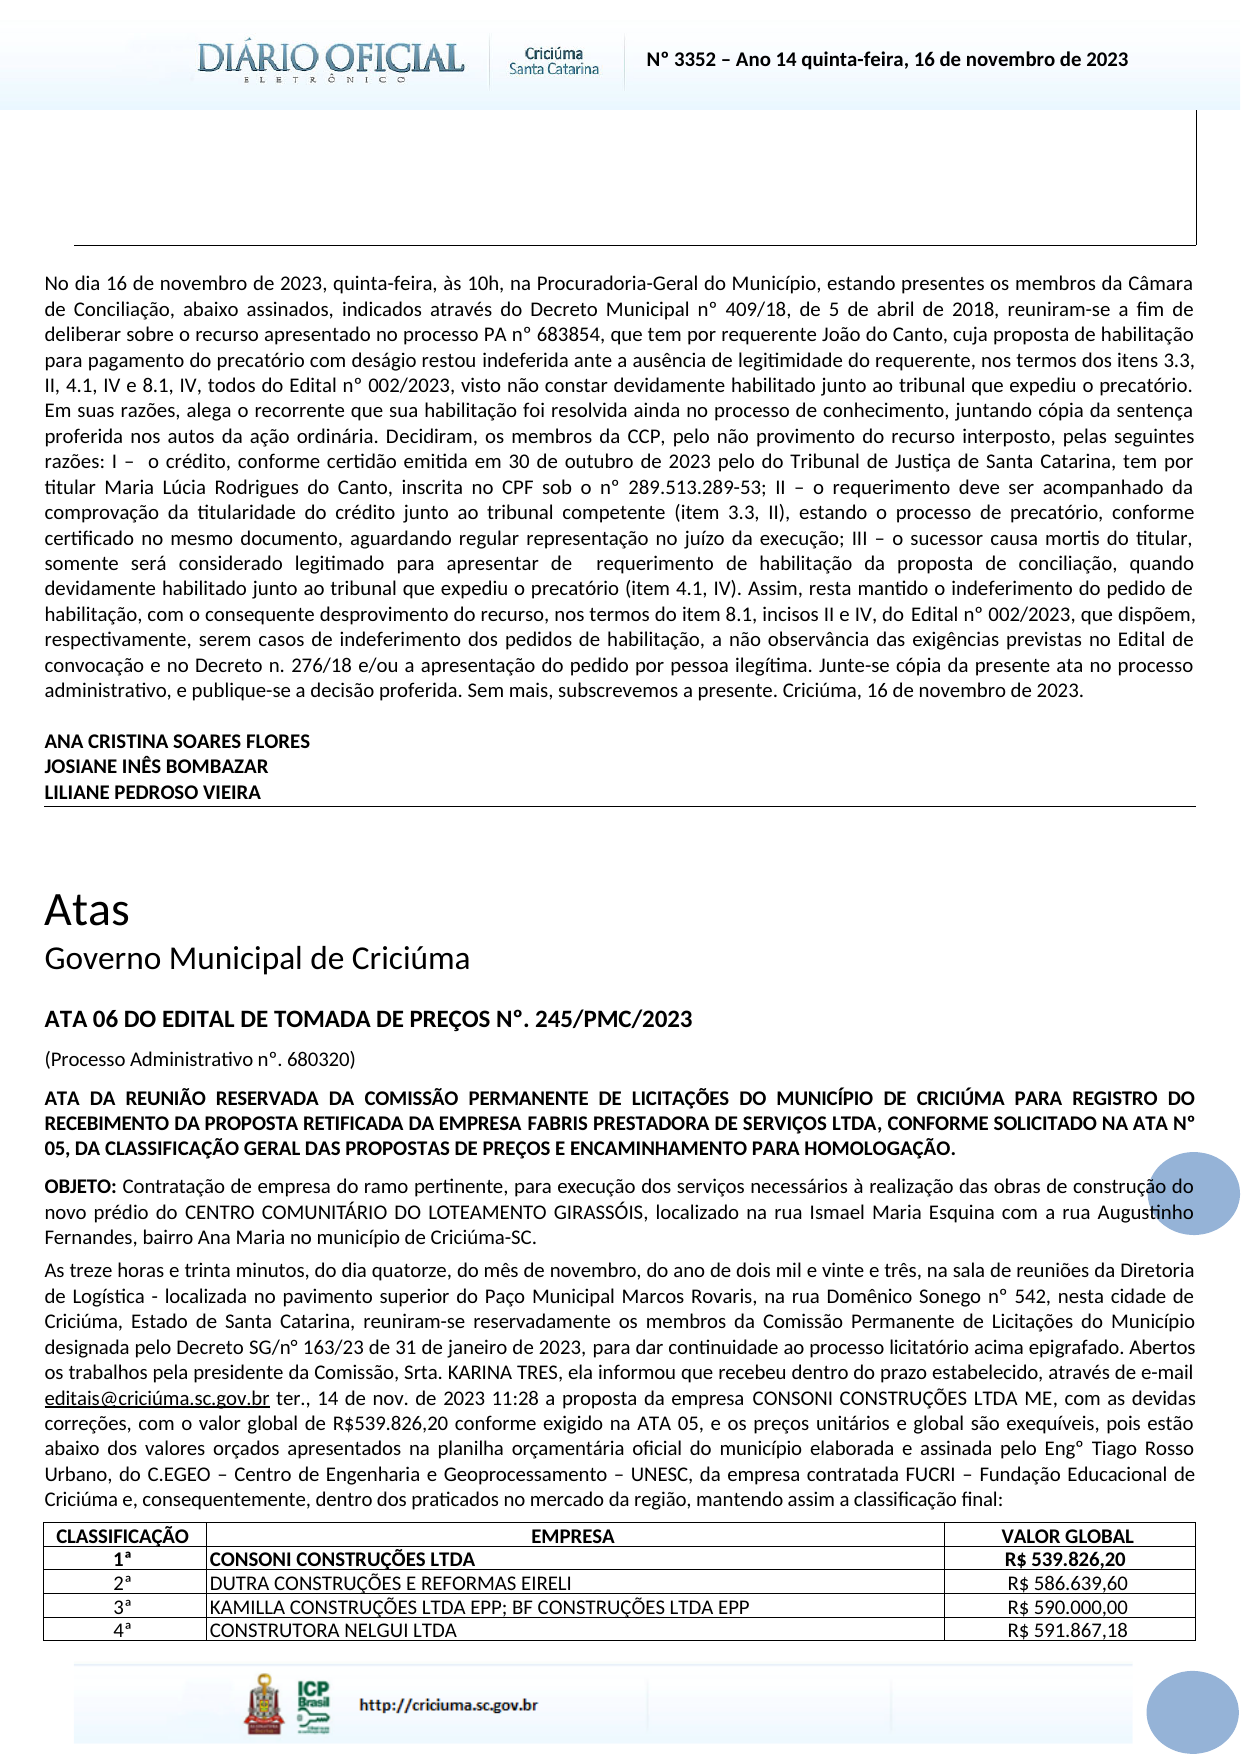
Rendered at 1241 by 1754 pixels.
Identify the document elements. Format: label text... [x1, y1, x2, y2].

text ATA DA REUNIÃO RESERVADA DA COMISSÃO PERMANENTE DE LICITAÇÕES DO MUNICÍPIO DE CRICIÚMA PARA REGISTRO DO RECEBIMENTO DA PROPOSTA RETIFICADA DA EMPRESA FABRIS PRESTADORA DE SERVIÇOS LTDA, CONFORME SOLICITADO NA ATA Nº 05, DA CLASSIFICAÇÃO GERAL DAS PROPOSTAS DE PREÇOS E ENCAMINHAMENTO PARA HOMOLOGAÇÃO. [44, 1085, 1196, 1161]
table_cell 4ª [44, 1618, 206, 1640]
text Atas [44, 879, 1196, 937]
table_cell CONSTRUTORA NELGUI LTDA [207, 1618, 944, 1640]
text ANA CRISTINA SOARES FLORES [44, 728, 1196, 753]
table_header EMPRESA [207, 1523, 944, 1546]
table_cell KAMILLA CONSTRUÇÕES LTDA EPP; BF CONSTRUÇÕES LTDA EPP [207, 1594, 944, 1617]
table_cell R$ 590.000,00 [945, 1594, 1195, 1617]
table_cell CONSONI CONSTRUÇÕES LTDA [207, 1547, 944, 1569]
text Governo Municipal de Criciúma [44, 937, 1196, 978]
table_header CLASSIFICAÇÃO [44, 1523, 206, 1546]
text ATA 06 DO EDITAL DE TOMADA DE PREÇOS Nº. 245/PMC/2023 [44, 1003, 1196, 1034]
text JOSIANE INÊS BOMBAZAR [44, 753, 1196, 779]
table_cell DUTRA CONSTRUÇÕES E REFORMAS EIRELI [207, 1570, 944, 1593]
table_cell 1ª [44, 1547, 206, 1569]
table_header VALOR GLOBAL [945, 1523, 1195, 1546]
table_cell 2ª [44, 1570, 206, 1593]
table_cell R$ 591.867,18 [945, 1618, 1195, 1640]
table_cell R$ 539.826,20 [945, 1547, 1195, 1569]
text LILIANE PEDROSO VIEIRA [44, 779, 1196, 806]
table_cell R$ 586.639,60 [945, 1570, 1195, 1593]
table_cell 3ª [44, 1594, 206, 1617]
text OBJETO: Contratação de empresa do ramo pertinente, para execução dos serviços necessários à realização das obras de construção do novo prédio do CENTRO COMUNITÁRIO DO LOTEAMENTO GIRASSÓIS, localizado na rua Ismael Maria Esquina com a rua Augustinho Fernandes, bairro Ana Maria no município de Criciúma-SC. [44, 1174, 1196, 1250]
text No dia 16 de novembro de 2023, quinta-feira, às 10h, na Procuradoria-Geral do Município, estando presentes os membros da Câmara de Conciliação, abaixo assinados, indicados através do Decreto Municipal nº 409/18, de 5 de abril de 2018, reuniram-se a fim de deliberar sobre o recurso apresentado no processo PA nº 683854, que tem por requerente João do Canto, cuja proposta de habilitação para pagamento do precatório com deságio restou indeferida ante a ausência de legitimidade do requerente, nos termos dos itens 3.3, II, 4.1, IV e 8.1, IV, todos do Edital nº 002/2023, visto não constar devidamente habilitado junto ao tribunal que expediu o precatório. Em suas razões, alega o recorrente que sua habilitação foi resolvida ainda no processo de conhecimento, juntando cópia da sentença proferida nos autos da ação ordinária. Decidiram, os membros da CCP, pelo não provimento do recurso interposto, pelas seguintes razões: I – o crédito, conforme certidão emitida em 30 de outubro de 2023 pelo do Tribunal de Justiça de Santa Catarina, tem por titular Maria Lúcia Rodrigues do Canto, inscrita no CPF sob o nº 289.513.289-53; II – o requerimento deve ser acompanhado da comprovação da titularidade do crédito junto ao tribunal competente (item 3.3, II), estando o processo de precatório, conforme certificado no mesmo documento, aguardando regular representação no juízo da execução; III – o sucessor causa mortis do titular, somente será considerado legitimado para apresentar de requerimento de habilitação da proposta de conciliação, quando devidamente habilitado junto ao tribunal que expediu o precatório (item 4.1, IV). Assim, resta mantido o indeferimento do pedido de habilitação, com o consequente desprovimento do recurso, nos termos do item 8.1, incisos II e IV, do Edital nº 002/2023, que dispõem, respectivamente, serem casos de indeferimento dos pedidos de habilitação, a não observância das exigências previstas no Edital de convocação e no Decreto n. 276/18 e/ou a apresentação do pedido por pessoa ilegítima. Junte-se cópia da presente ata no processo administrativo, e publique-se a decisão proferida. Sem mais, subscrevemos a presente. Criciúma, 16 de novembro de 2023. [44, 271, 1196, 703]
text (Processo Administrativo nº. 680320) [44, 1047, 1196, 1072]
text As treze horas e trinta minutos, do dia quatorze, do mês de novembro, do ano de dois mil e vinte e três, na sala de reuniões da Diretoria de Logística - localizada no pavimento superior do Paço Municipal Marcos Rovaris, na rua Domênico Sonego nº 542, nesta cidade de Criciúma, Estado de Santa Catarina, reuniram-se reservadamente os membros da Comissão Permanente de Licitações do Município designada pelo Decreto SG/n° 163/23 de 31 de janeiro de 2023, para dar continuidade ao processo licitatório acima epigrafado. Abertos os trabalhos pela presidente da Comissão, Srta. KARINA TRES, ela informou que recebeu dentro do prazo estabelecido, através de e-mail editais@criciúma.sc.gov.br ter., 14 de nov. de 2023 11:28 a proposta da empresa CONSONI CONSTRUÇÕES LTDA ME, com as devidas correções, com o valor global de R$539.826,20 conforme exigido na ATA 05, e os preços unitários e global são exequíveis, pois estão abaixo dos valores orçados apresentados na planilha orçamentária oficial do município elaborada e assinada pelo Engº Tiago Rosso Urbano, do C.EGEO – Centro de Engenharia e Geoprocessamento – UNESC, da empresa contratada FUCRI – Fundação Educacional de Criciúma e, consequentemente, dentro dos praticados no mercado da região, mantendo assim a classificação final: [44, 1258, 1196, 1512]
